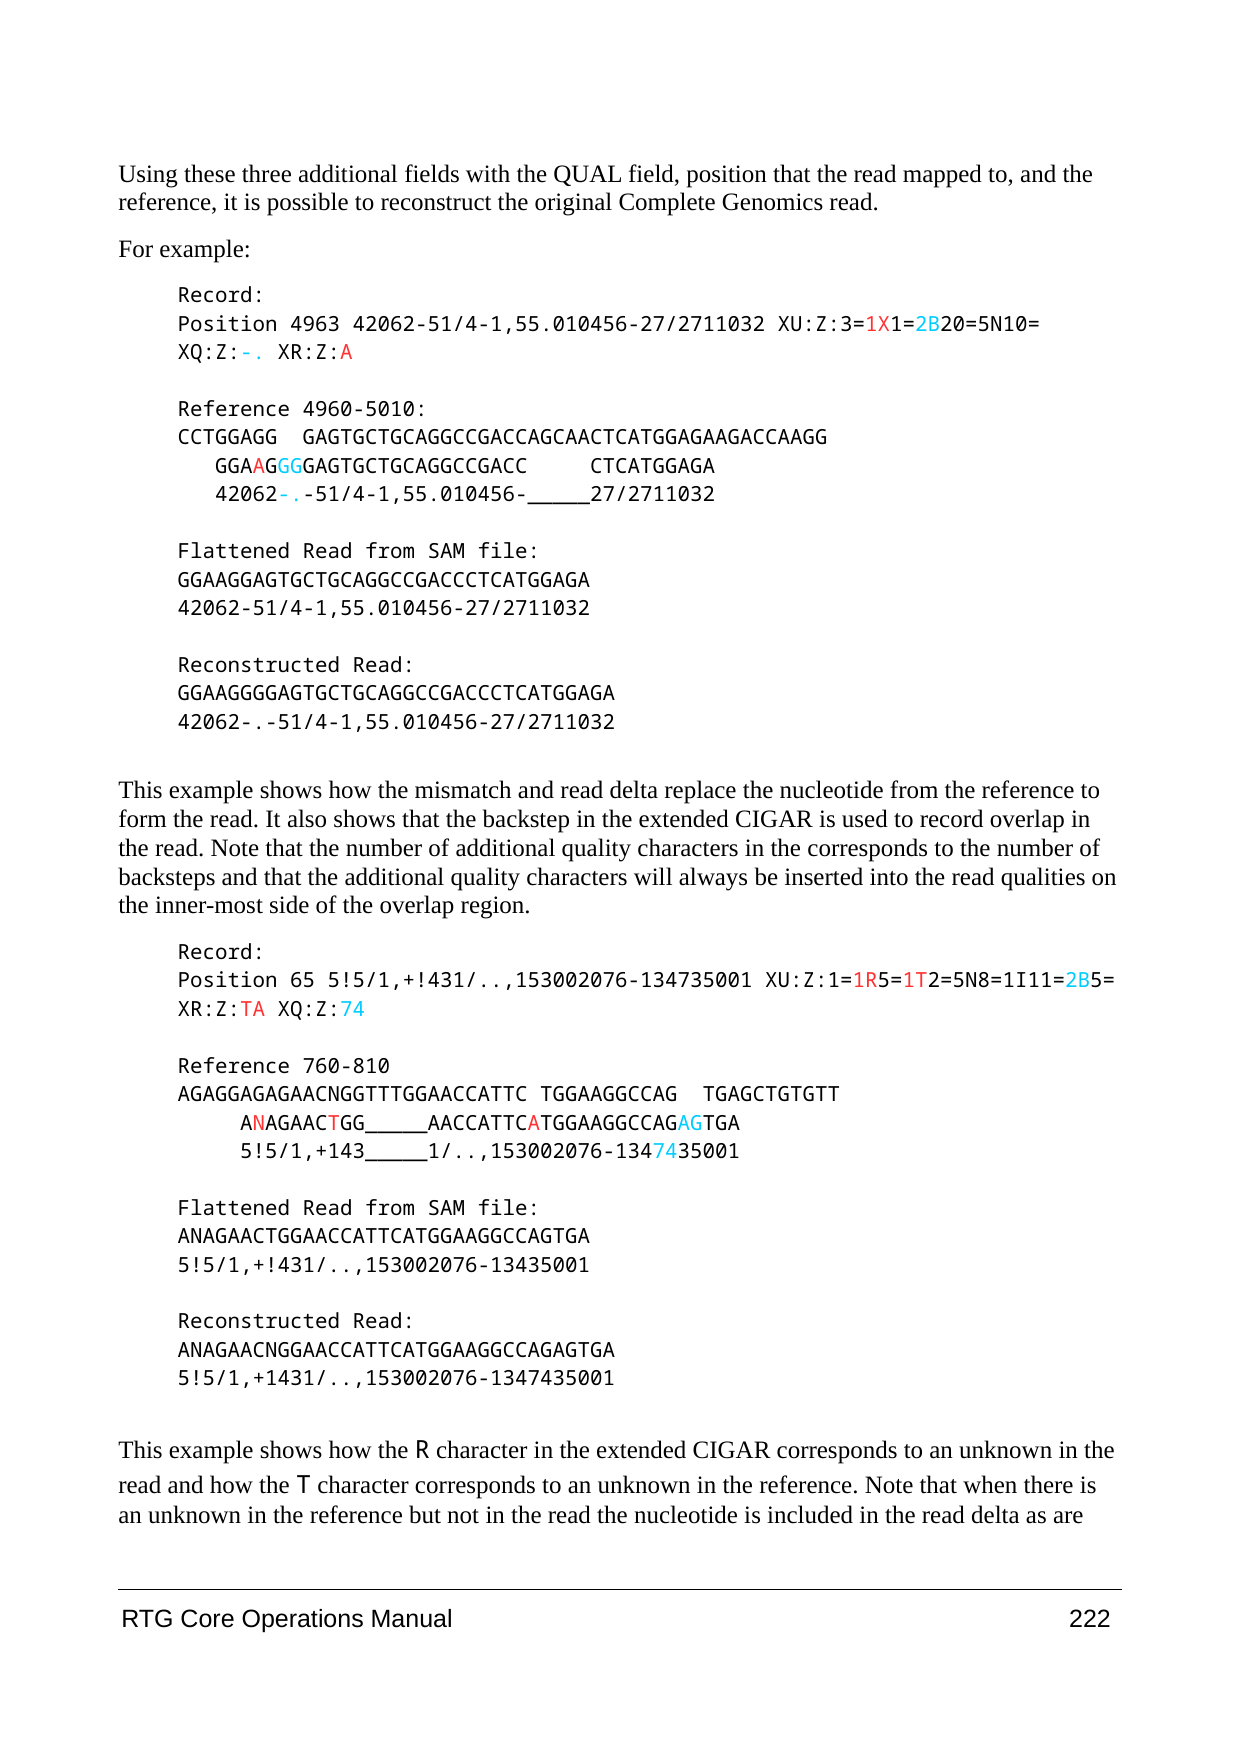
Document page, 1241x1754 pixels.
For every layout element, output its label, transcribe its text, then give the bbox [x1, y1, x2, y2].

text ANAGAACTGG_____AACCATTCATGGAAGGCCAGAGTGA [177, 1108, 1122, 1136]
text 5!5/1,+1431/..,153002076-1347435001 [177, 1363, 1122, 1392]
text Reconstructed Read: [177, 1307, 1122, 1335]
text Record: [177, 280, 1122, 309]
text 42062-.-51/4-1,55.010456-27/2711032 [177, 707, 1122, 735]
text Position 65 5!5/1,+!431/..,153002076-134735001 XU:Z:1=1R5=1T2=5N8=1I11=2B5= XR:Z:TA XQ:Z:74 [177, 965, 1122, 1022]
text ANAGAACNGGAACCATTCATGGAAGGCCAGAGTGA [177, 1335, 1122, 1363]
text Flattened Read from SAM file: [177, 536, 1122, 565]
text Reference 760-810 [177, 1051, 1122, 1079]
text GGAAGGGGAGTGCTGCAGGCCGACCCTCATGGAGA [177, 678, 1122, 707]
text GGAAGGAGTGCTGCAGGCCGACCCTCATGGAGA [177, 565, 1122, 593]
text Position 4963 42062-51/4-1,55.010456-27/2711032 XU:Z:3=1X1=2B20=5N10= XQ:Z:-. XR:Z:A [177, 309, 1122, 366]
text Record: [177, 937, 1122, 965]
text This example shows how the R character in the extended CIGAR corresponds to an unknown in the read and how the T character corresponds to an unknown in the reference. Note that when there is an unknown in the reference but not in the read the nucleotide is included in the read delta as are [118, 1432, 1122, 1529]
text For example: [118, 234, 1122, 263]
text 42062-51/4-1,55.010456-27/2711032 [177, 593, 1122, 622]
text Reconstructed Read: [177, 650, 1122, 678]
text This example shows how the mismatch and read delta replace the nucleotide from the reference to form the read. It also shows that the backstep in the extended CIGAR is used to record overlap in the read. Note that the number of additional quality characters in the corresponds to the number of backsteps and that the additional quality characters will always be inserted into the read qualities on the inner-most side of the overlap region. [118, 776, 1122, 919]
text Using these three additional fields with the QUAL field, position that the read mapped to, and the reference, it is possible to reconstruct the original Complete Genomics read. [118, 159, 1122, 216]
text AGAGGAGAGAACNGGTTTGGAACCATTC TGGAAGGCCAG TGAGCTGTGTT [177, 1079, 1122, 1108]
text Reference 4960-5010: [177, 394, 1122, 422]
text 5!5/1,+!431/..,153002076-13435001 [177, 1250, 1122, 1278]
text Flattened Read from SAM file: [177, 1193, 1122, 1221]
text 5!5/1,+143_____1/..,153002076-1347435001 [177, 1136, 1122, 1164]
text CCTGGAGG GAGTGCTGCAGGCCGACCAGCAACTCATGGAGAAGACCAAGG [177, 422, 1122, 451]
text ANAGAACTGGAACCATTCATGGAAGGCCAGTGA [177, 1221, 1122, 1250]
text 42062-.-51/4-1,55.010456-_____27/2711032 [177, 479, 1122, 508]
text GGAAGGGGAGTGCTGCAGGCCGACC CTCATGGAGA [177, 451, 1122, 479]
